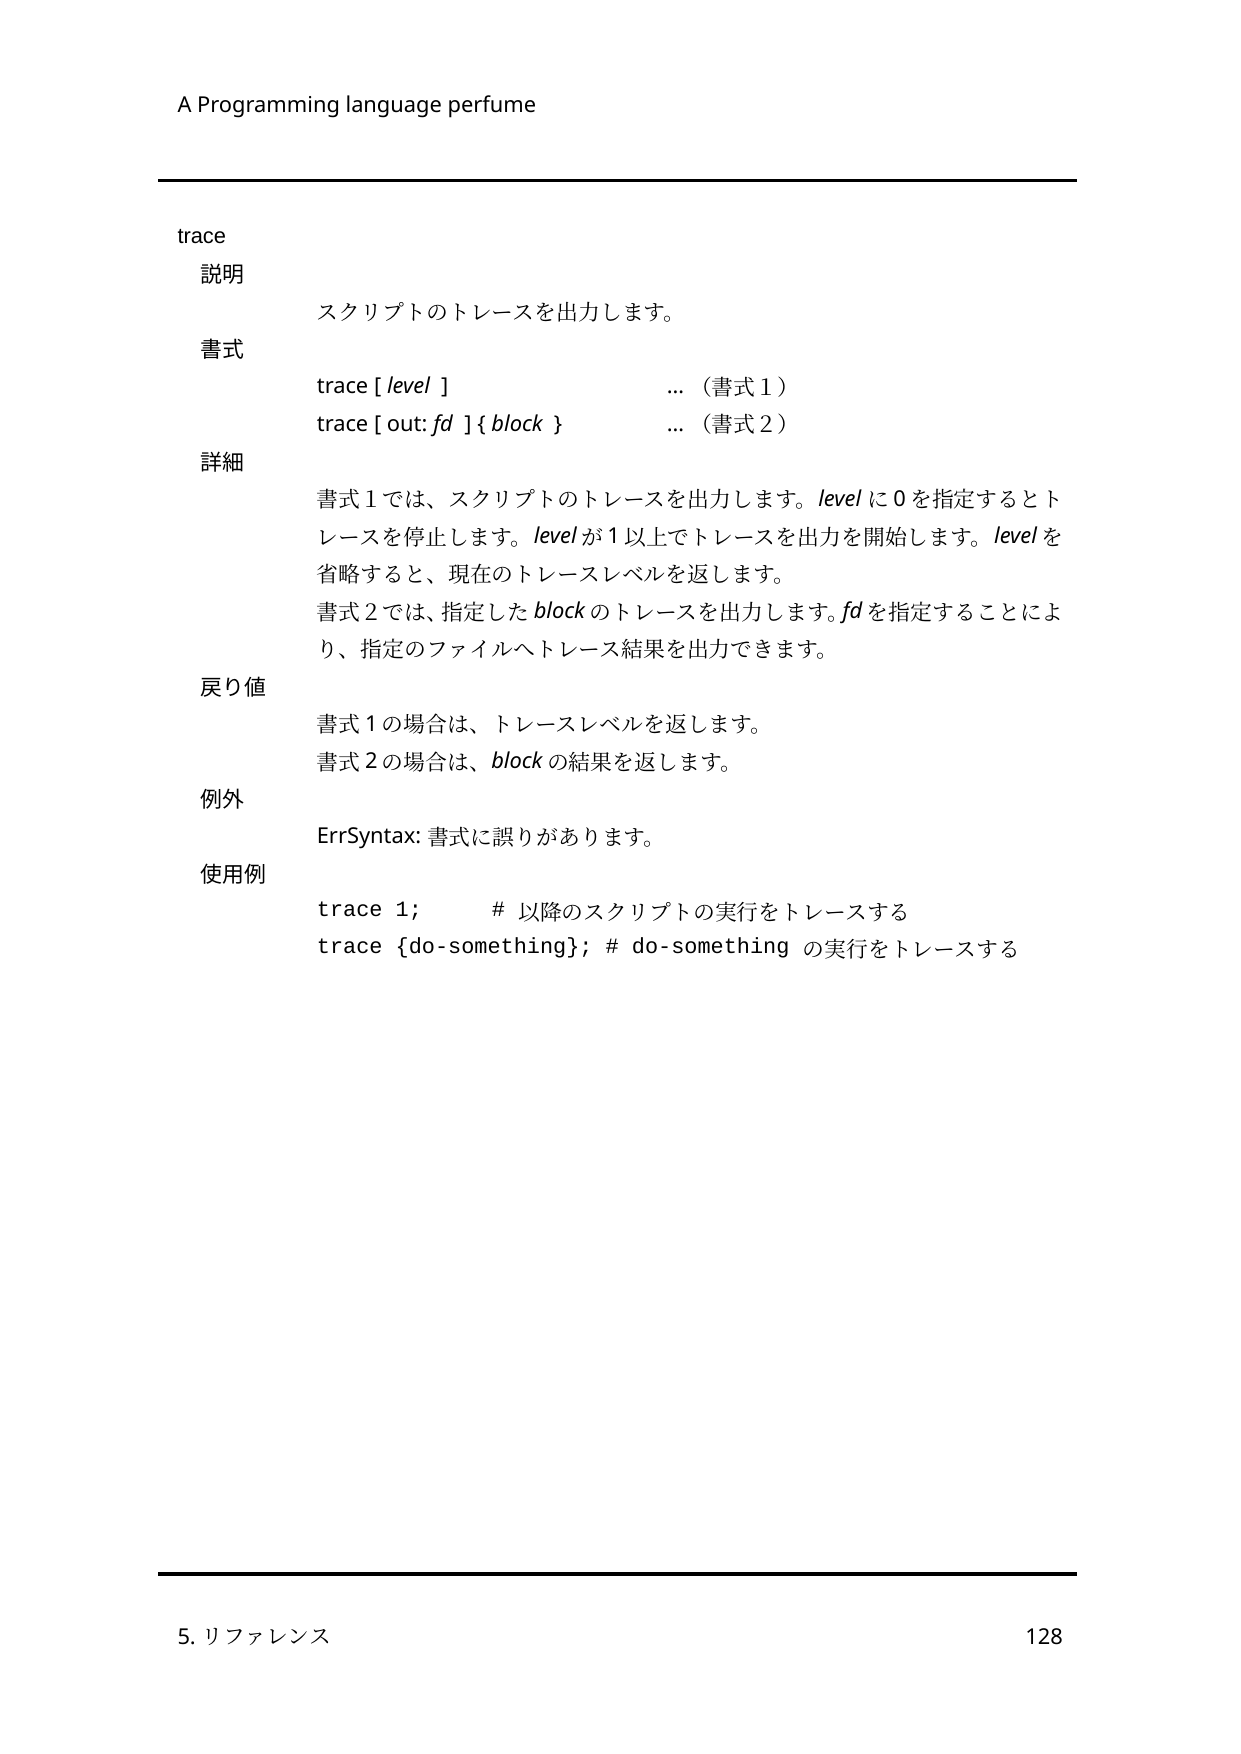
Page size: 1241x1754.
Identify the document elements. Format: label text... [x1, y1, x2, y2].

table_cell 書式 [200, 329, 317, 442]
table_cell 戻り値 [200, 667, 317, 779]
subtitle trace [177, 217, 1063, 254]
table_cell ErrSyntax: 書式に誤りがあります。 [317, 779, 1063, 854]
table_cell 詳細 [200, 442, 317, 667]
table_header 説明 [200, 254, 317, 329]
table_cell 書式１では、スクリプトのトレースを出力します。level に0を指定するとトレースを停止します。levelが1以上でトレースを出力を開始します。levelを省略すると、現在のトレースレベルを返します。 書式２では、指定したblockのトレースを出力します。fdを指定することにより、指定のファイルへトレース結果を出力できます。 [317, 442, 1063, 667]
table_cell 書式1の場合は、トレースレベルを返します。 書式2の場合は、blockの結果を返します。 [317, 667, 1063, 779]
table_cell trace [ level ] … （書式１） trace [ out: fd ] { block } … （書式２） [317, 329, 1063, 442]
table_cell 例外 [200, 779, 317, 854]
table_header スクリプトのトレースを出力します。 [317, 254, 1063, 329]
table_cell 使用例 [200, 854, 317, 967]
table_cell trace 1; # 以降のスクリプトの実行をトレースする trace {do-something}; # do-something の実行をトレースする [317, 854, 1063, 967]
